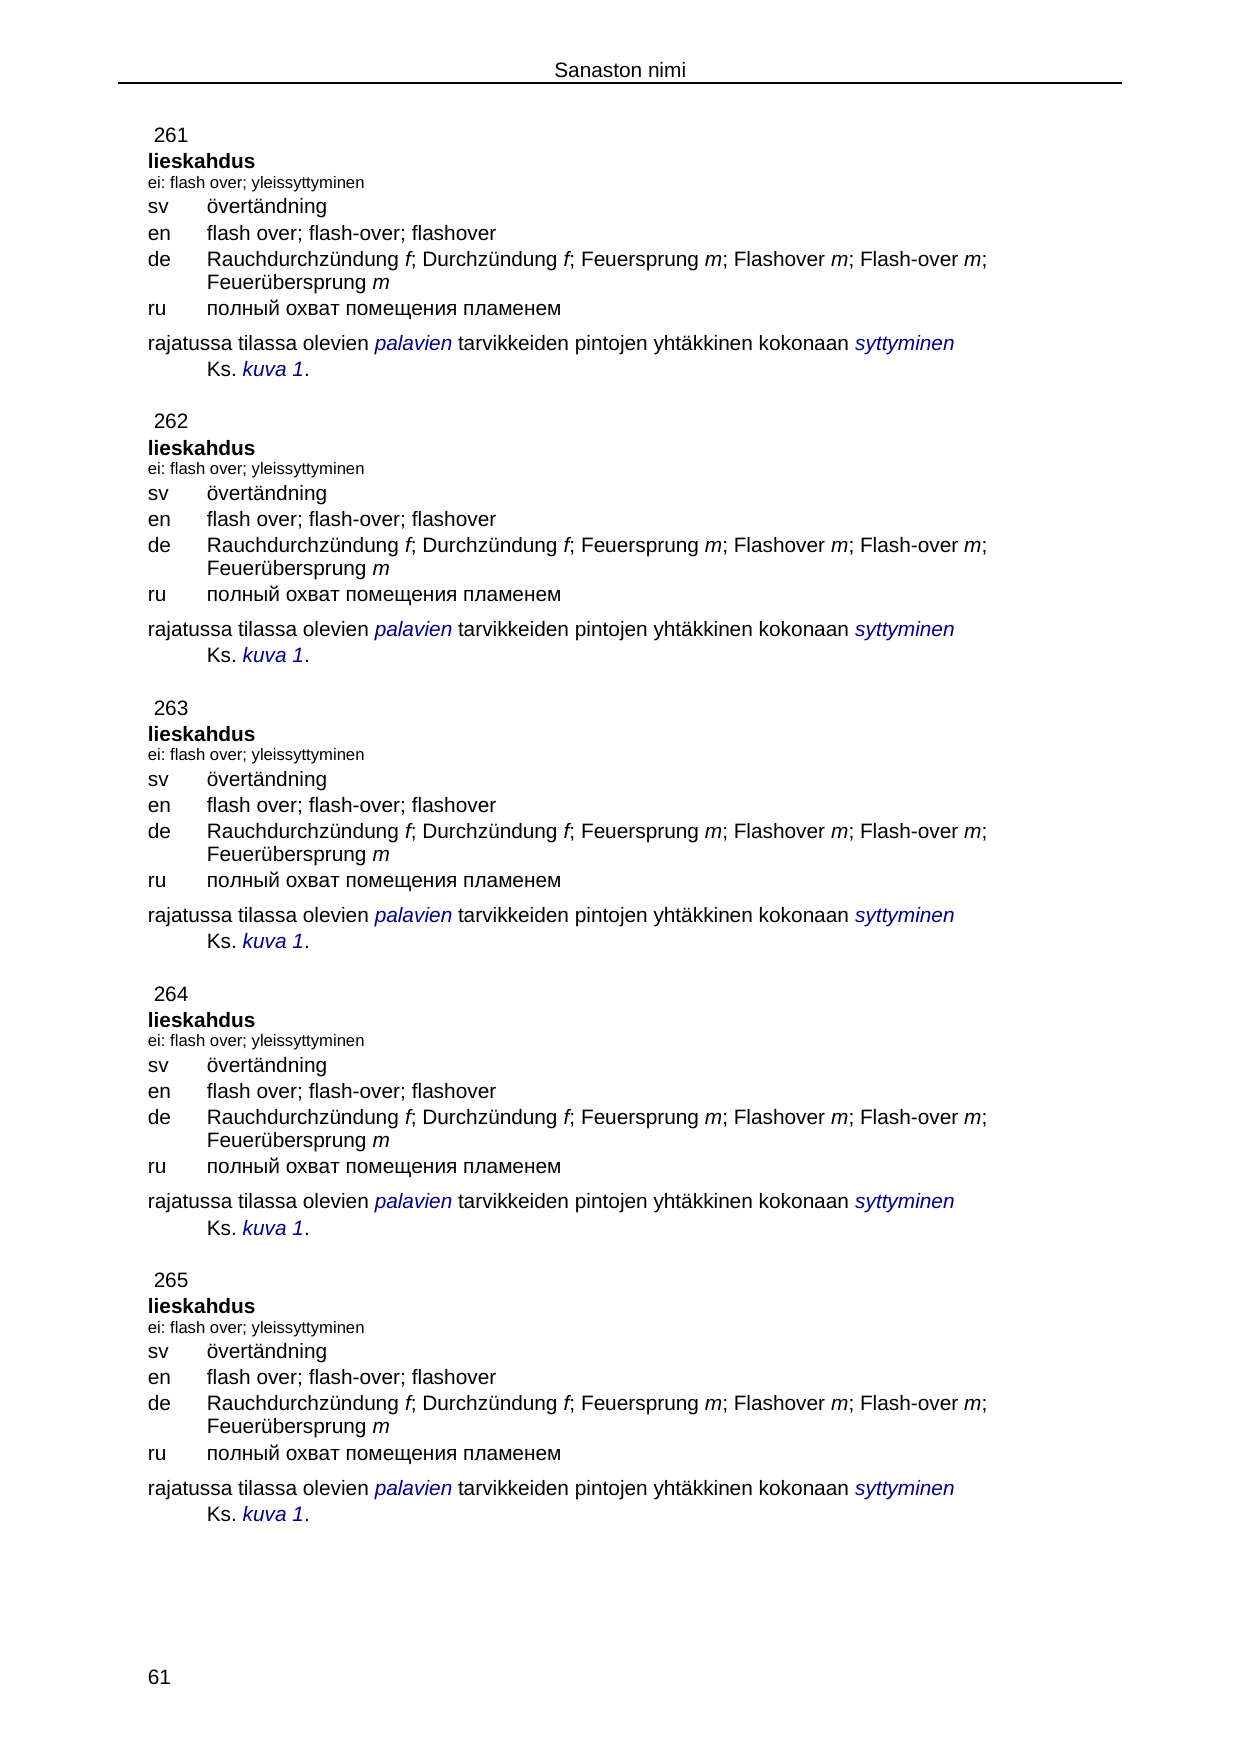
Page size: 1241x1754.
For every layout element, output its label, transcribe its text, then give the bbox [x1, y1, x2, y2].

table_header 264 lieskahdus ei: flash over; yleissyttyminen sv övertändning en flash over; flash-over; flashover de Rauchdurchzündung f; Durchzündung f; Feuersprung m; Flashover m; Flash-over m; Feuerübersprung m ru полный охват помещения пламенем rajatussa tilassa olevien palavien tarvikkeiden pintojen yhtäkkinen kokonaan syttyminen Ks. kuva 1. [118, 976, 1122, 1239]
table_header 263 lieskahdus ei: flash over; yleissyttyminen sv övertändning en flash over; flash-over; flashover de Rauchdurchzündung f; Durchzündung f; Feuersprung m; Flashover m; Flash-over m; Feuerübersprung m ru полный охват помещения пламенем rajatussa tilassa olevien palavien tarvikkeiden pintojen yhtäkkinen kokonaan syttyminen Ks. kuva 1. [118, 690, 1122, 953]
table_header 265 lieskahdus ei: flash over; yleissyttyminen sv övertändning en flash over; flash-over; flashover de Rauchdurchzündung f; Durchzündung f; Feuersprung m; Flashover m; Flash-over m; Feuerübersprung m ru полный охват помещения пламенем rajatussa tilassa olevien palavien tarvikkeiden pintojen yhtäkkinen kokonaan syttyminen Ks. kuva 1. [118, 1263, 1122, 1526]
table_header 261 lieskahdus ei: flash over; yleissyttyminen sv övertändning en flash over; flash-over; flashover de Rauchdurchzündung f; Durchzündung f; Feuersprung m; Flashover m; Flash-over m; Feuerübersprung m ru полный охват помещения пламенем rajatussa tilassa olevien palavien tarvikkeiden pintojen yhtäkkinen kokonaan syttyminen Ks. kuva 1. [118, 118, 1122, 381]
table_header 262 lieskahdus ei: flash over; yleissyttyminen sv övertändning en flash over; flash-over; flashover de Rauchdurchzündung f; Durchzündung f; Feuersprung m; Flashover m; Flash-over m; Feuerübersprung m ru полный охват помещения пламенем rajatussa tilassa olevien palavien tarvikkeiden pintojen yhtäkkinen kokonaan syttyminen Ks. kuva 1. [118, 404, 1122, 667]
